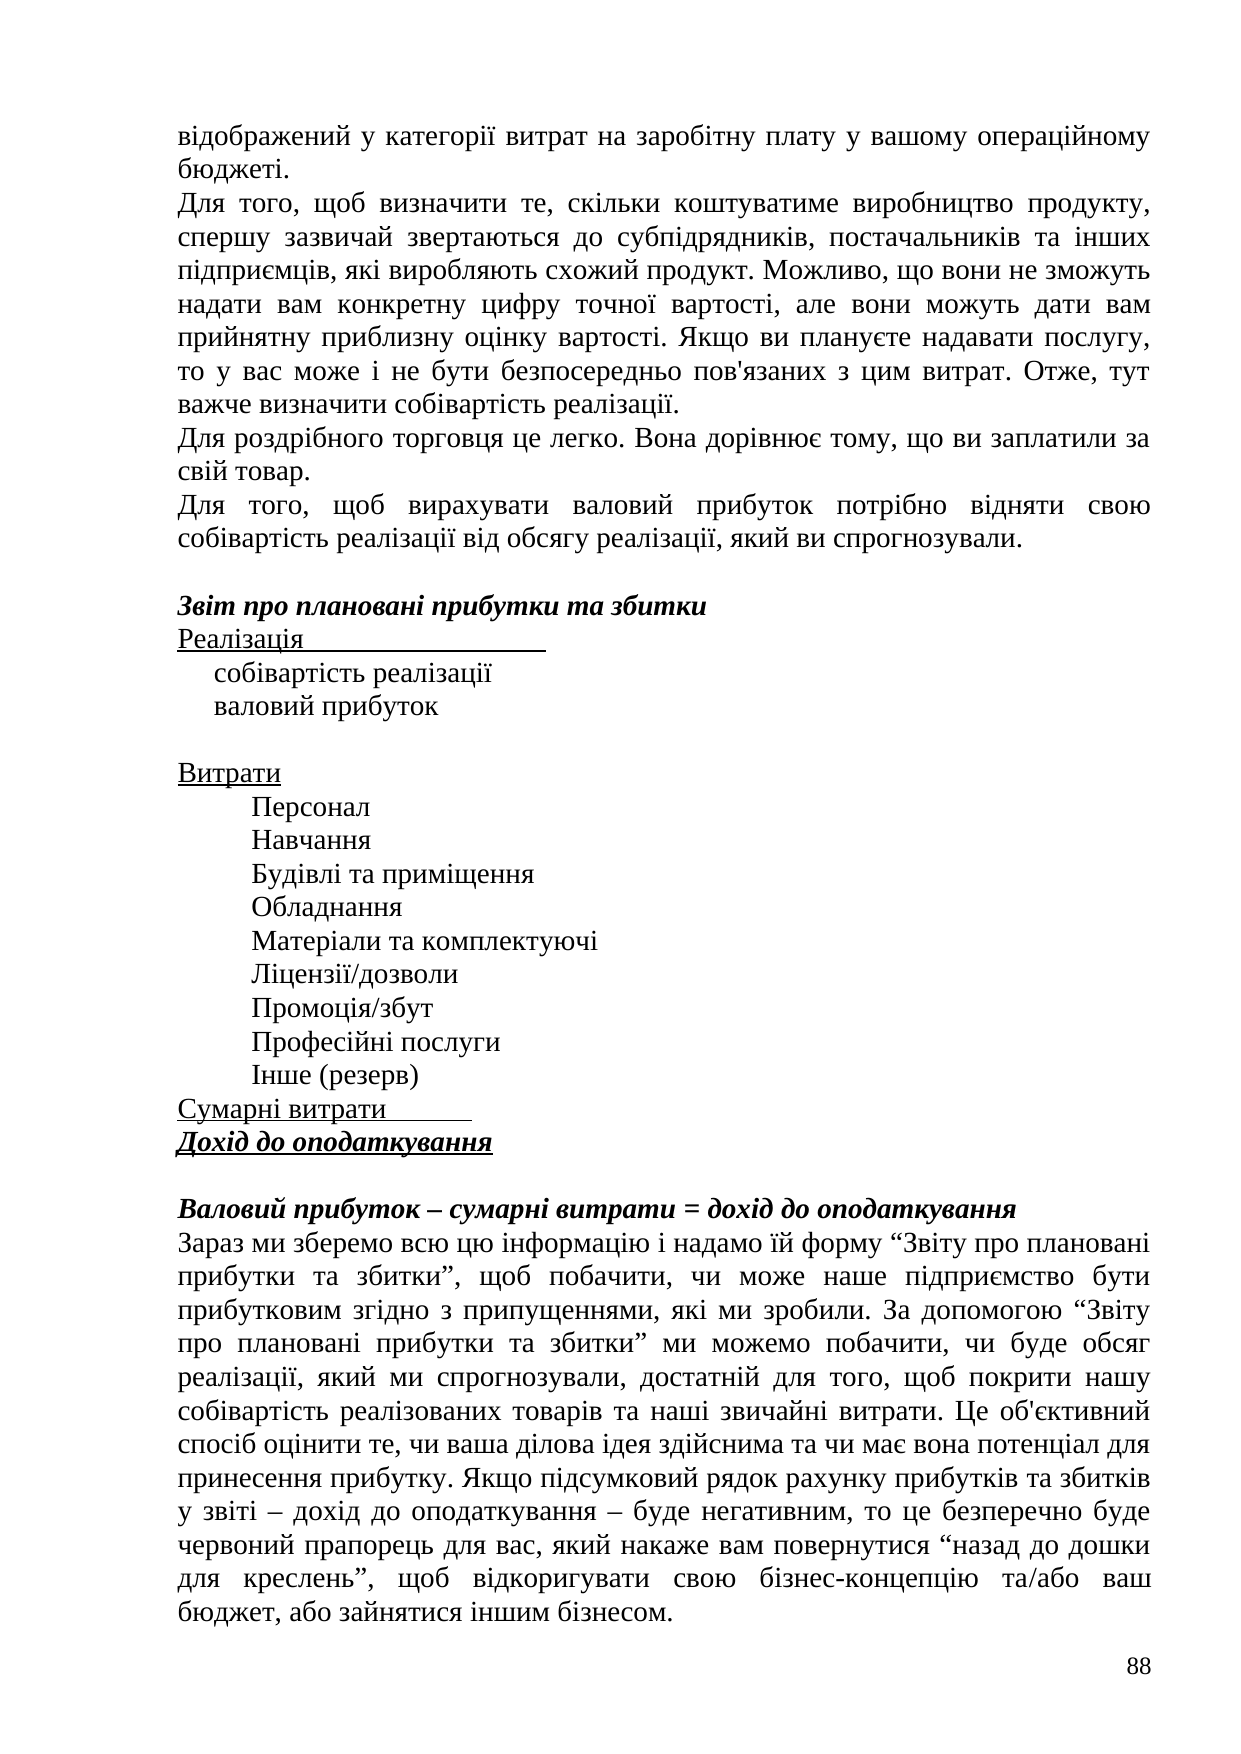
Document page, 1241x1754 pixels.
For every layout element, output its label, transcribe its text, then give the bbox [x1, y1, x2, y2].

text Для того, щоб визначити те, скільки коштуватиме виробництво продукту, спершу зазвичай звертаються до субпідрядників, постачальників та інших підприємців, які виробляють схожий продукт. Можливо, що вони не зможуть надати вам конкретну цифру точної вартості, але вони можуть дати вам прийнятну приблизну оцінку вартості. Якщо ви плануєте надавати послугу, то у вас може і не бути безпосередньо пов'язаних з цим витрат. Отже, тут важче визначити собівартість реалізації. [177, 185, 1152, 420]
text Валовий прибуток – сумарні витрати = дохід до оподаткування [177, 1191, 1152, 1225]
text собівартість реалізації [177, 655, 1152, 688]
text Матеріали та комплектуючі [177, 923, 1152, 957]
text Інше (резерв) [177, 1057, 1152, 1091]
text Витрати [177, 755, 1152, 789]
text Професійні послуги [177, 1024, 1152, 1057]
text відображений у категорії витрат на заробітну плату у вашому операційному бюджеті. [177, 118, 1152, 185]
text Для роздрібного торговця це легко. Вона дорівнює тому, що ви заплатили за свій товар. [177, 420, 1152, 487]
text Персонал [177, 789, 1152, 822]
text Звіт про плановані прибутки та збитки [177, 588, 1152, 621]
text Обладнання [177, 889, 1152, 923]
text Зараз ми зберемо всю цю інформацію і надамо їй форму “Звіту про плановані прибутки та збитки”, щоб побачити, чи може наше підприємство бути прибутковим згідно з припущеннями, які ми зробили. За допомогою “Звіту про плановані прибутки та збитки” ми можемо побачити, чи буде обсяг реалізації, який ми спрогнозували, достатній для того, щоб покрити нашу собівартість реалізованих товарів та наші звичайні витрати. Це об'єктивний спосіб оцінити те, чи ваша ділова ідея здійснима та чи має вона потенціал для принесення прибутку. Якщо підсумковий рядок рахунку прибутків та збитків у звіті – дохід до оподаткування – буде негативним, то це безперечно буде червоний прапорець для вас, який накаже вам повернутися “назад до дошки для креслень”, щоб відкоригувати свою бізнес-концепцію та/або ваш бюджет, або зайнятися іншим бізнесом. [177, 1225, 1152, 1627]
text Дохід до оподаткування [177, 1124, 1152, 1158]
text валовий прибуток [177, 688, 1152, 722]
text Сумарні витрати [177, 1091, 1152, 1124]
text Ліцензії/дозволи [177, 957, 1152, 990]
text Навчання [177, 822, 1152, 856]
text Реалізація [177, 621, 1152, 655]
text Промоція/збут [177, 990, 1152, 1024]
text Будівлі та приміщення [177, 856, 1152, 889]
text Для того, щоб вирахувати валовий прибуток потрібно відняти свою собівартість реалізації від обсягу реалізації, який ви спрогнозували. [177, 487, 1152, 554]
